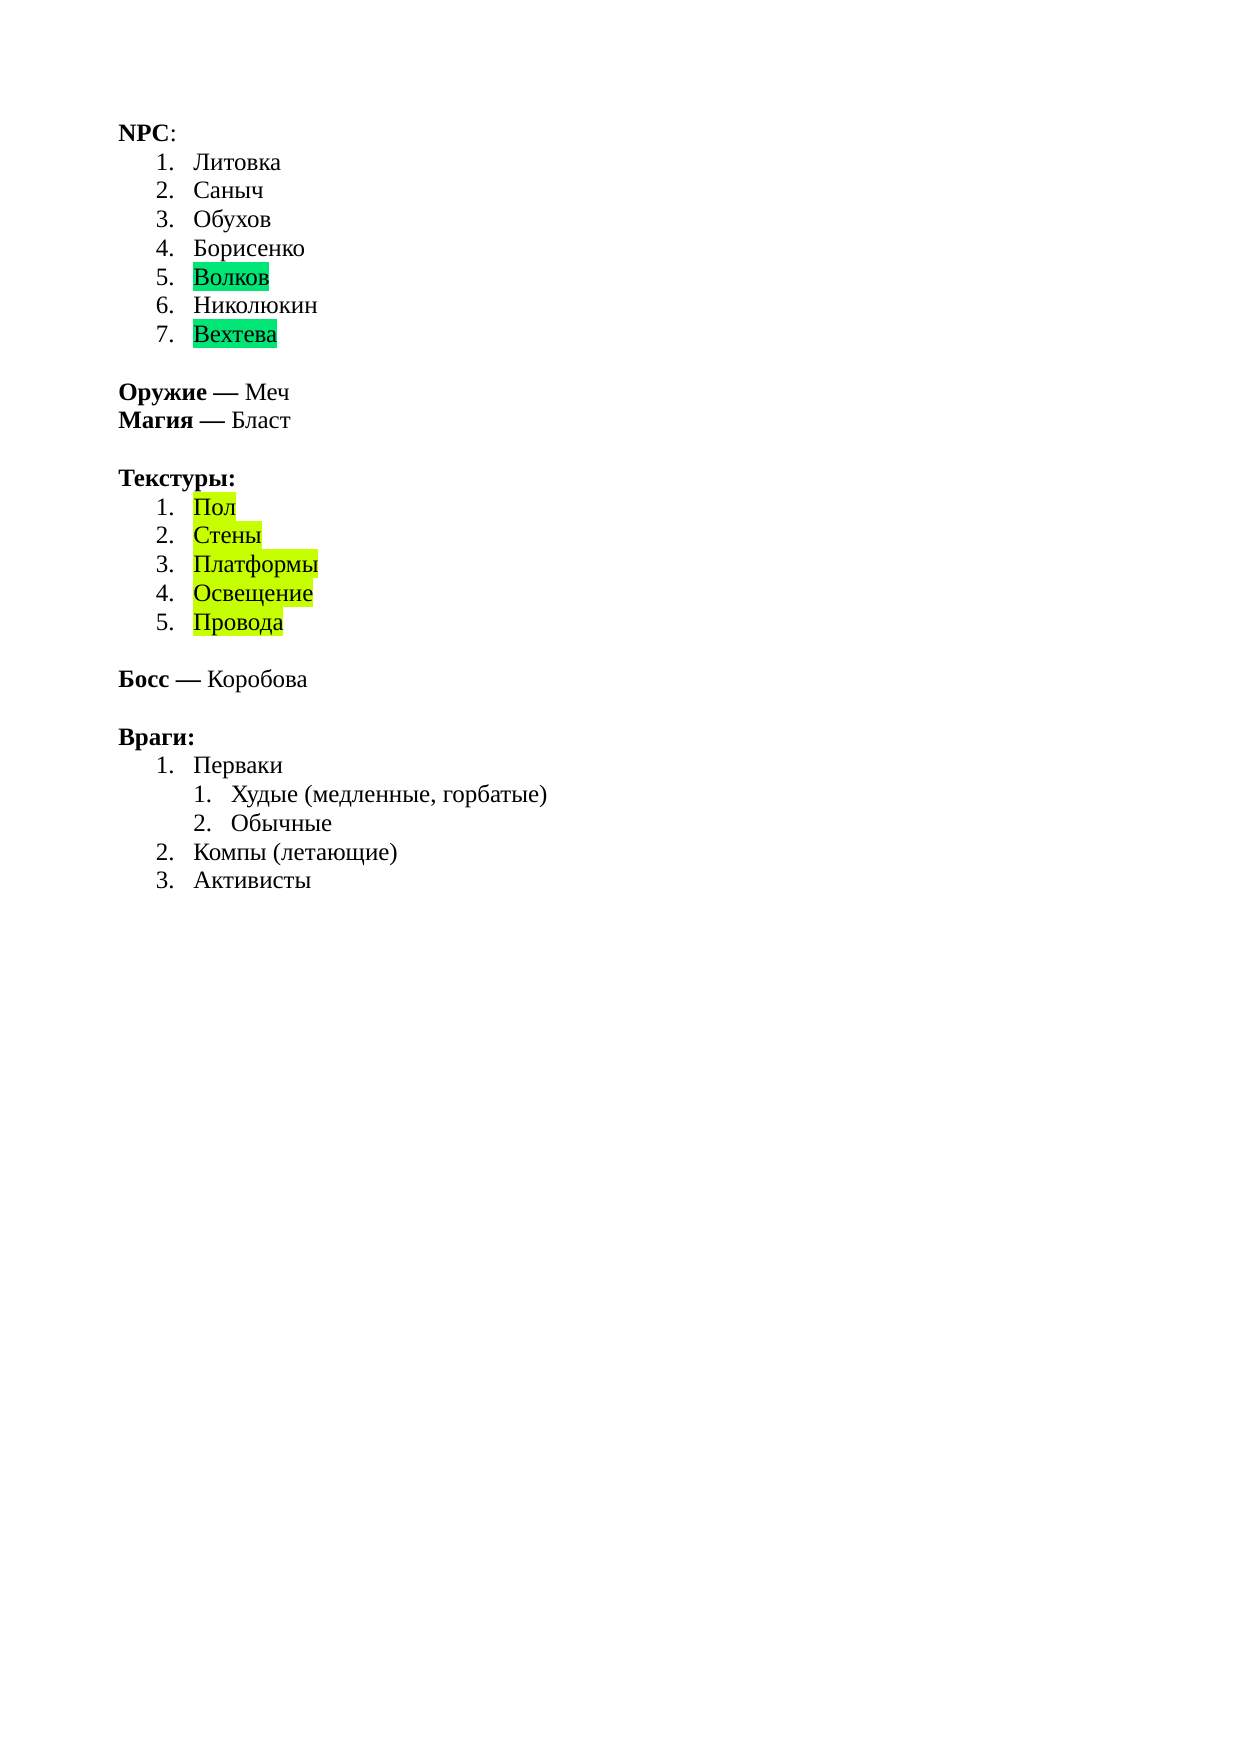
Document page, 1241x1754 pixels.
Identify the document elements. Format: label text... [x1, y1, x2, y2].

text Магия — Бласт [118, 406, 1122, 434]
list Волков [156, 262, 1122, 291]
list Активисты [156, 866, 1122, 894]
list Вехтева [156, 319, 1122, 348]
list Худые (медленные, горбатые) [193, 779, 1122, 808]
list Провода [156, 607, 1122, 636]
list Стены [156, 521, 1122, 549]
list Перваки [156, 751, 1122, 779]
text Босс — Коробова [118, 664, 1122, 693]
list Платформы [156, 549, 1122, 578]
list Компы (летающие) [156, 837, 1122, 866]
text NPC: [118, 118, 1122, 147]
list Обычные [193, 808, 1122, 837]
list Обухов [156, 204, 1122, 233]
text Оружие — Меч [118, 377, 1122, 406]
list Борисенко [156, 233, 1122, 262]
list Литовка [156, 147, 1122, 176]
list Освещение [156, 578, 1122, 607]
list Николюкин [156, 291, 1122, 319]
text Текстуры: [118, 463, 1122, 492]
list Саныч [156, 176, 1122, 204]
text Враги: [118, 722, 1122, 751]
list Пол [156, 492, 1122, 521]
